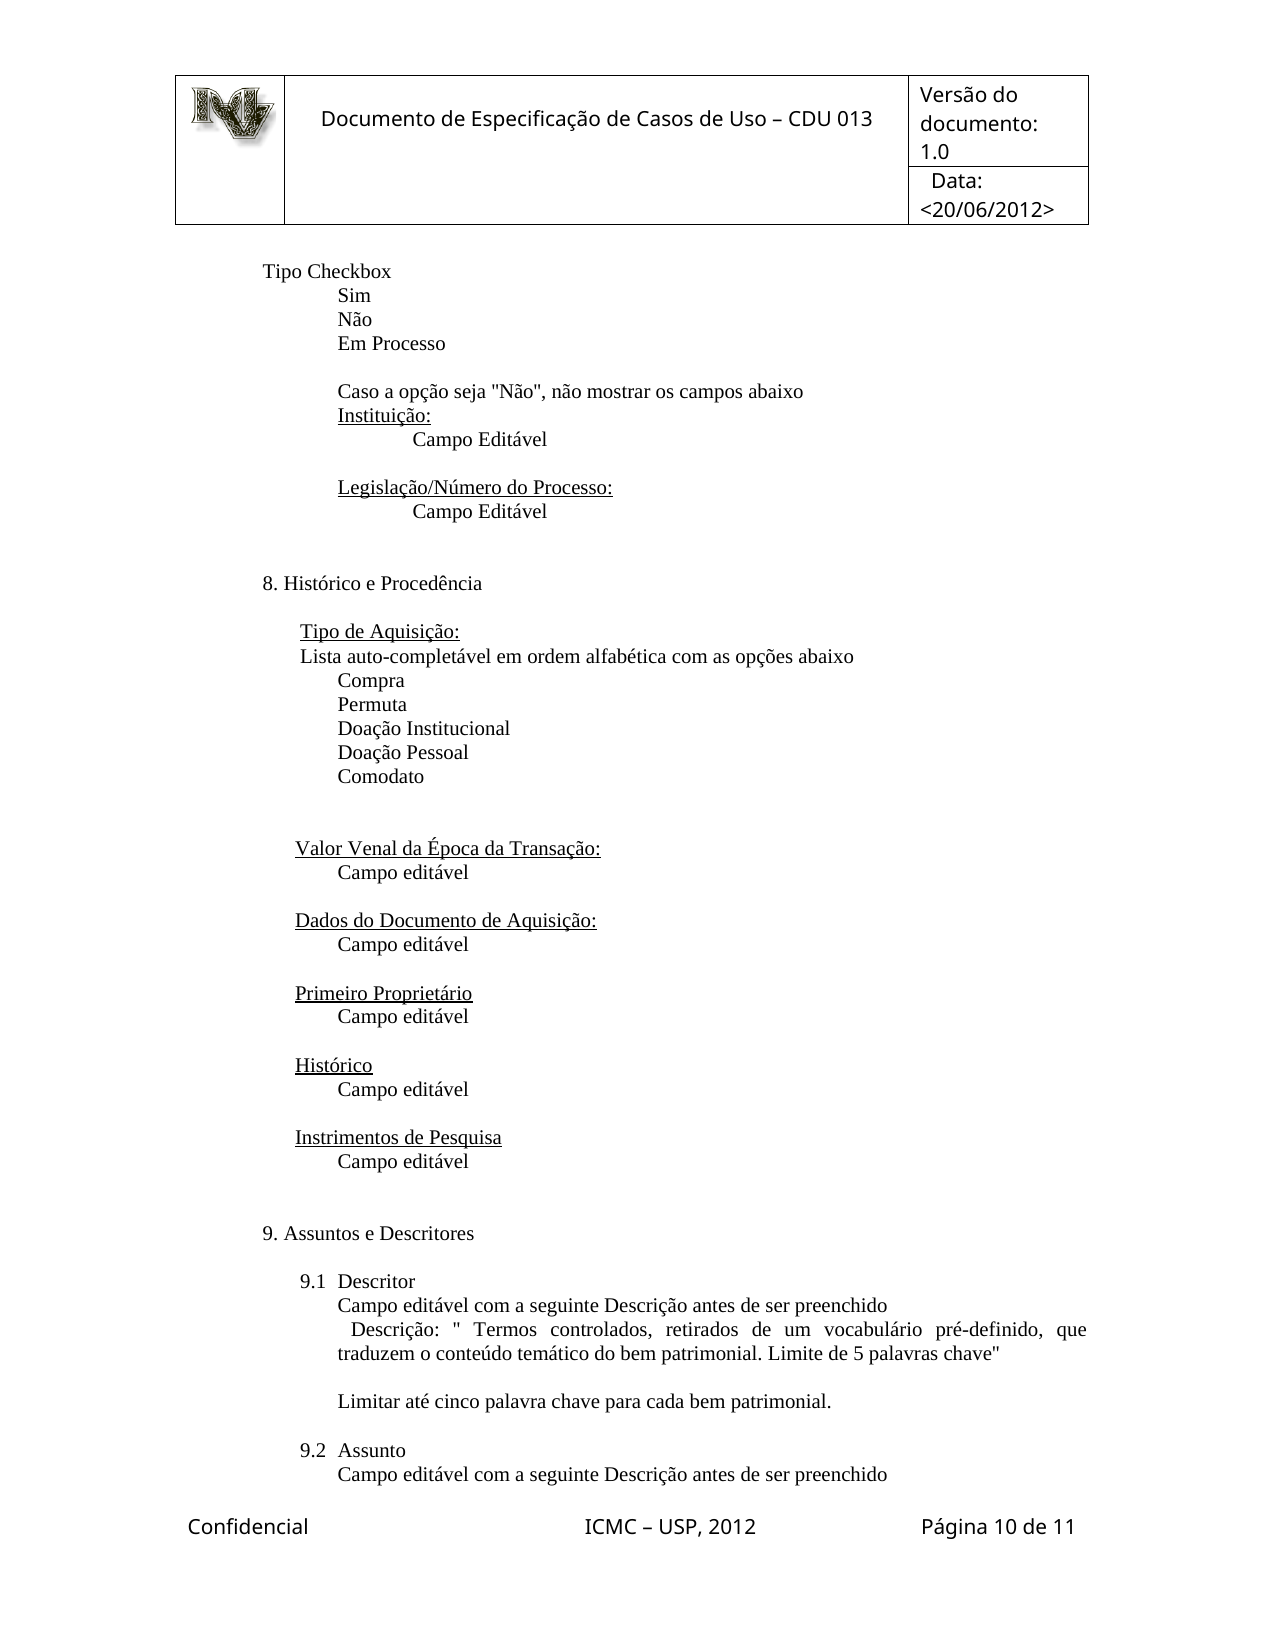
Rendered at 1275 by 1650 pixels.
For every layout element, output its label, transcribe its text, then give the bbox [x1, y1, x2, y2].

list 9. Assuntos e Descritores [225, 1221, 1087, 1245]
text Caso a opção seja ''Não'', não mostrar os campos abaixo [187, 379, 1087, 403]
text Campo editável [295, 1004, 1087, 1028]
list Lista auto-completável em ordem alfabética com as opções abaixo [262, 643, 1087, 668]
text Instrimentos de Pesquisa [295, 1125, 1087, 1149]
list Campo editável com a seguinte Descrição antes de ser preenchido [300, 1293, 1087, 1317]
list Limitar até cinco palavra chave para cada bem patrimonial. [300, 1389, 1087, 1413]
text Histórico [295, 1053, 1087, 1077]
list Tipo de Aquisição: [262, 619, 1087, 643]
list Campo editável [295, 860, 1087, 884]
text Tipo Checkbox [187, 258, 1087, 283]
text Campo editável [295, 1149, 1087, 1173]
text Campo editável [295, 1077, 1087, 1101]
text Campo Editável [187, 427, 1087, 451]
list Dados do Documento de Aquisição: [295, 908, 1087, 932]
text Sim [187, 283, 1087, 307]
text Campo Editável [187, 499, 1087, 523]
list Descrição: '' Termos controlados, retirados de um vocabulário pré-definido, que traduzem o conteúdo temático do bem patrimonial. Limite de 5 palavras chave'' [300, 1317, 1087, 1365]
text Legislação/Número do Processo: [187, 475, 1087, 499]
text Doação Institucional [187, 716, 1087, 740]
list Compra [300, 668, 1087, 692]
text Instituição: [187, 403, 1087, 427]
text Campo editável [295, 932, 1087, 956]
list Valor Venal da Época da Transação: [295, 836, 1087, 860]
text Doação Pessoal [187, 740, 1087, 764]
text Comodato [187, 764, 1087, 788]
list 9.1 Descritor [262, 1269, 1087, 1293]
text Permuta [187, 692, 1087, 716]
text Não [187, 307, 1087, 331]
text Primeiro Proprietário [295, 980, 1087, 1004]
list Campo editável com a seguinte Descrição antes de ser preenchido [300, 1462, 1087, 1486]
text Em Processo [187, 331, 1087, 355]
list 8. Histórico e Procedência [225, 571, 1087, 595]
list 9.2 Assunto [262, 1438, 1087, 1462]
picture [186, 76, 277, 151]
